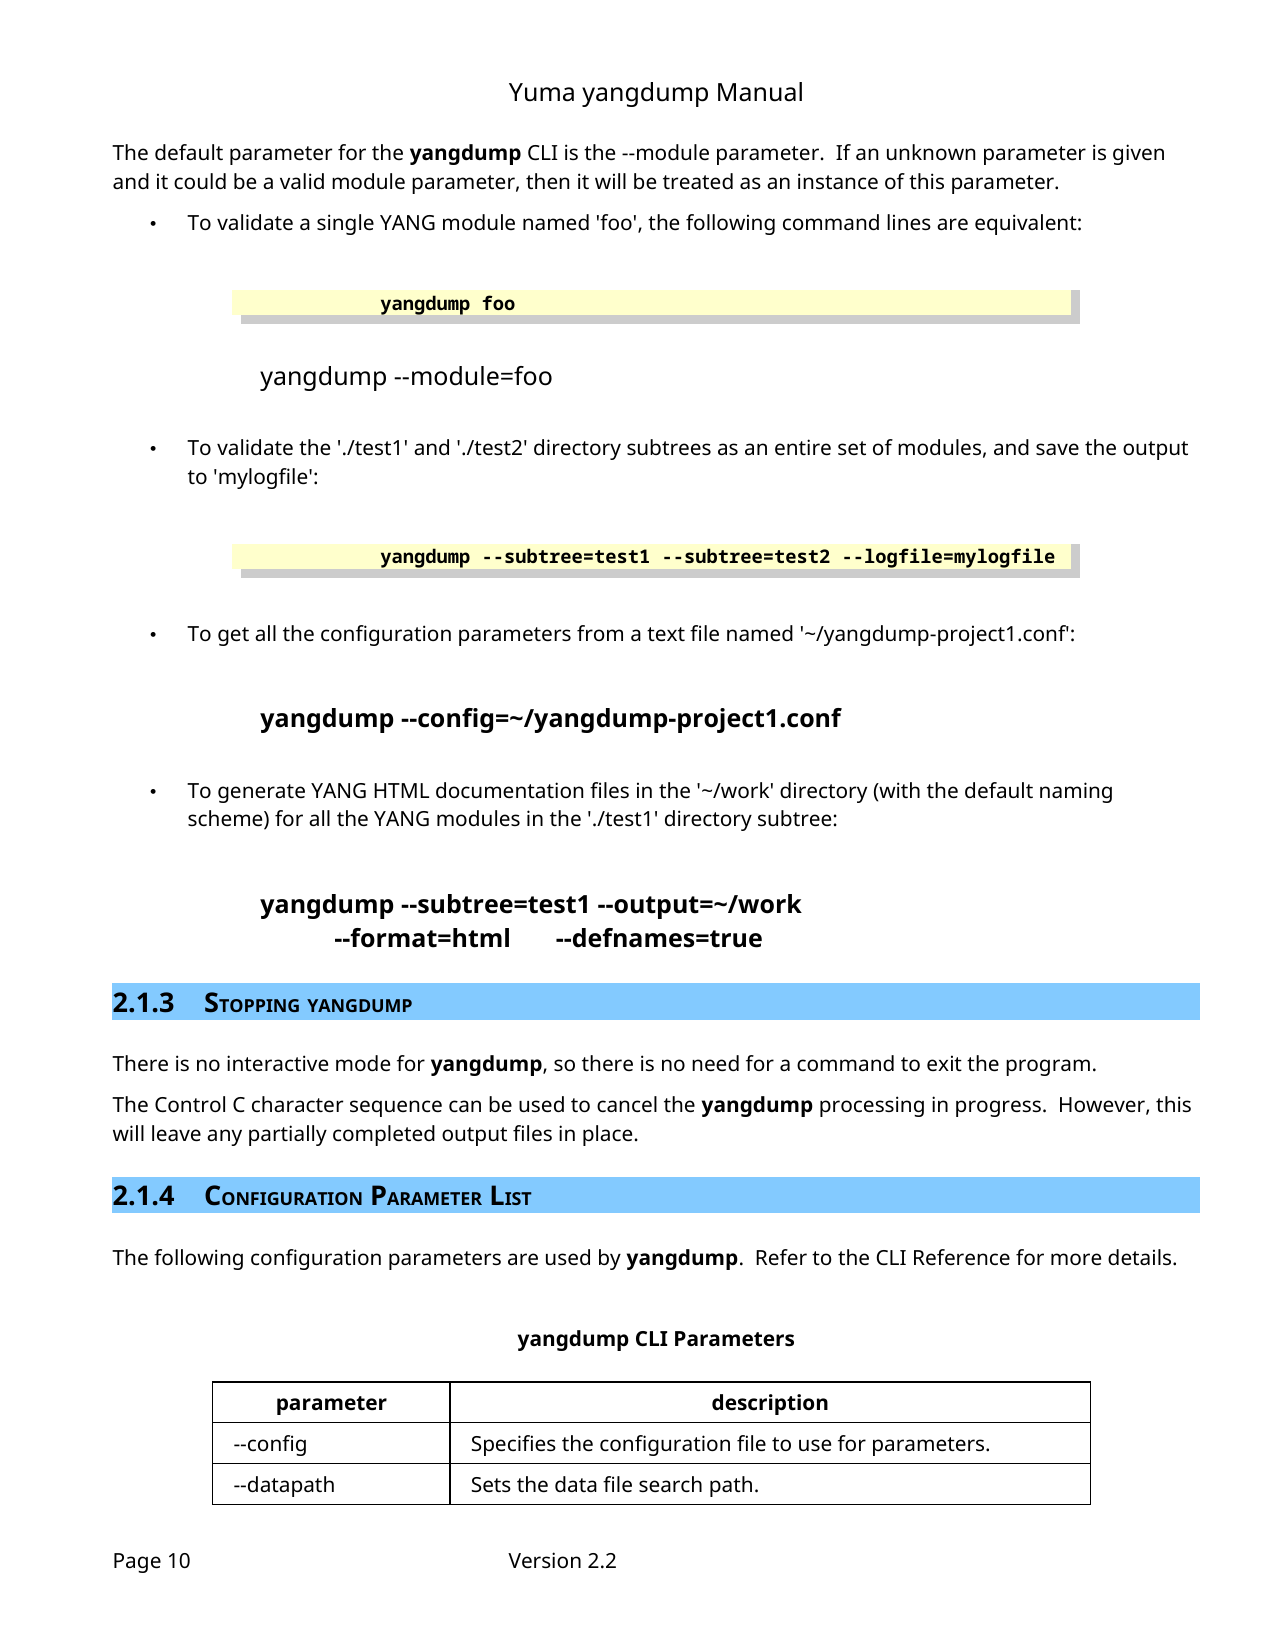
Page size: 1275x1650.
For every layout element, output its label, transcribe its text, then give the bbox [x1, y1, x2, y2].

list To get all the configuration parameters from a text file named '~/yangdump-project1.conf': [150, 619, 1200, 647]
list To generate YANG HTML documentation files in the '~/work' directory (with the default naming scheme) for all the YANG modules in the './test1' directory subtree: [150, 776, 1200, 833]
table_header parameter [213, 1383, 449, 1422]
text The default parameter for the yangdump CLI is the --module parameter. If an unknown parameter is given and it could be a valid module parameter, then it will be treated as an instance of this parameter. [112, 138, 1200, 195]
list To validate a single YANG module named 'foo', the following command lines are equivalent: [150, 208, 1200, 236]
text The Control C character sequence can be used to cancel the yangdump processing in progress. However, this will leave any partially completed output files in place. [112, 1091, 1200, 1147]
list To validate the './test1' and './test2' directory subtrees as an entire set of modules, and save the output to 'mylogfile': [150, 433, 1200, 490]
text The following configuration parameters are used by yangdump. Refer to the CLI Reference for more details. [112, 1243, 1200, 1271]
text yangdump --config=~/yangdump-project1.conf [112, 701, 1200, 735]
text yangdump --subtree=test1 --subtree=test2 --logfile=mylogfile [232, 544, 1071, 569]
table_cell Specifies the configuration file to use for parameters. [451, 1423, 1090, 1463]
table_cell --config [213, 1423, 449, 1463]
table_header description [451, 1383, 1090, 1422]
table_cell Sets the data file search path. [451, 1464, 1090, 1504]
text yangdump --module=foo [112, 358, 1200, 392]
subtitle Stopping yangdump [112, 983, 1200, 1020]
table_cell --datapath [213, 1464, 449, 1504]
subtitle Configuration Parameter List [112, 1177, 1200, 1213]
text yangdump --subtree=test1 --output=~/work --format=html --defnames=true [112, 886, 1200, 954]
text There is no interactive mode for yangdump, so there is no need for a command to exit the program. [112, 1049, 1200, 1078]
subtitle yangdump CLI Parameters [127, 1324, 1185, 1353]
text yangdump foo [232, 290, 1071, 315]
